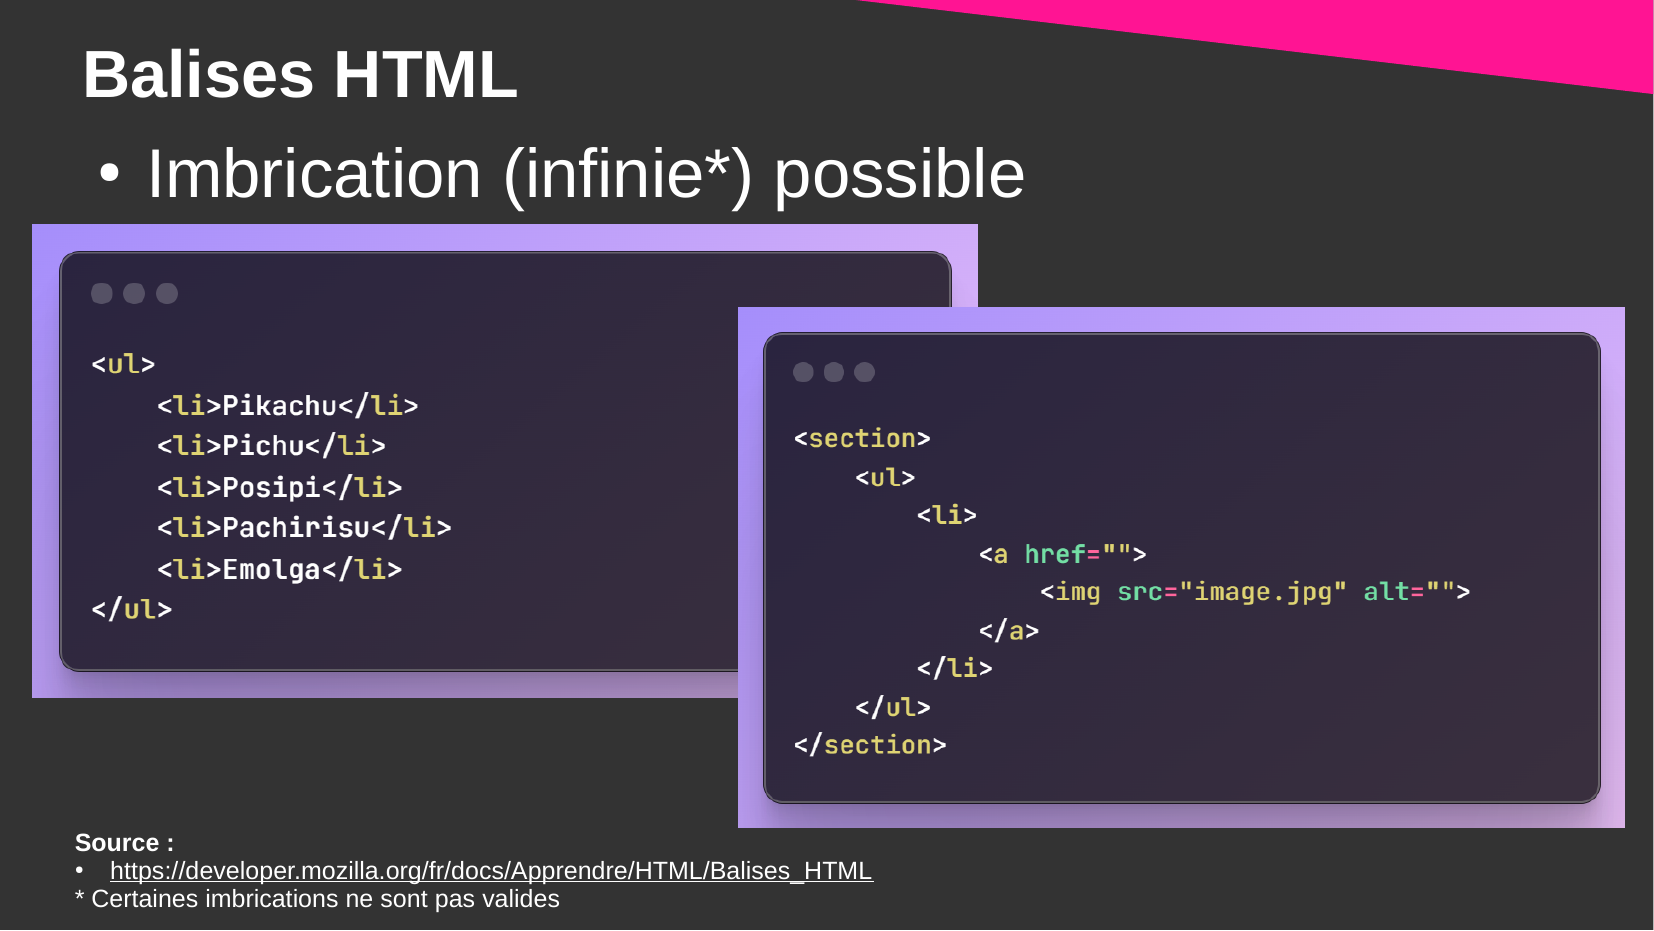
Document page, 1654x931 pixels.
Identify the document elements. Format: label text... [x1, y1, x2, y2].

title Balises HTML [82, 37, 1571, 114]
picture [32, 224, 1625, 828]
list Imbrication (infinie*) possible [80, 135, 1217, 213]
text_box [855, 0, 1654, 95]
text_box Source : https://developer.mozilla.org/fr/docs/Apprendre/HTML/Balises_HTML * Certaines imbrications ne sont pas valides [59, 821, 1546, 920]
